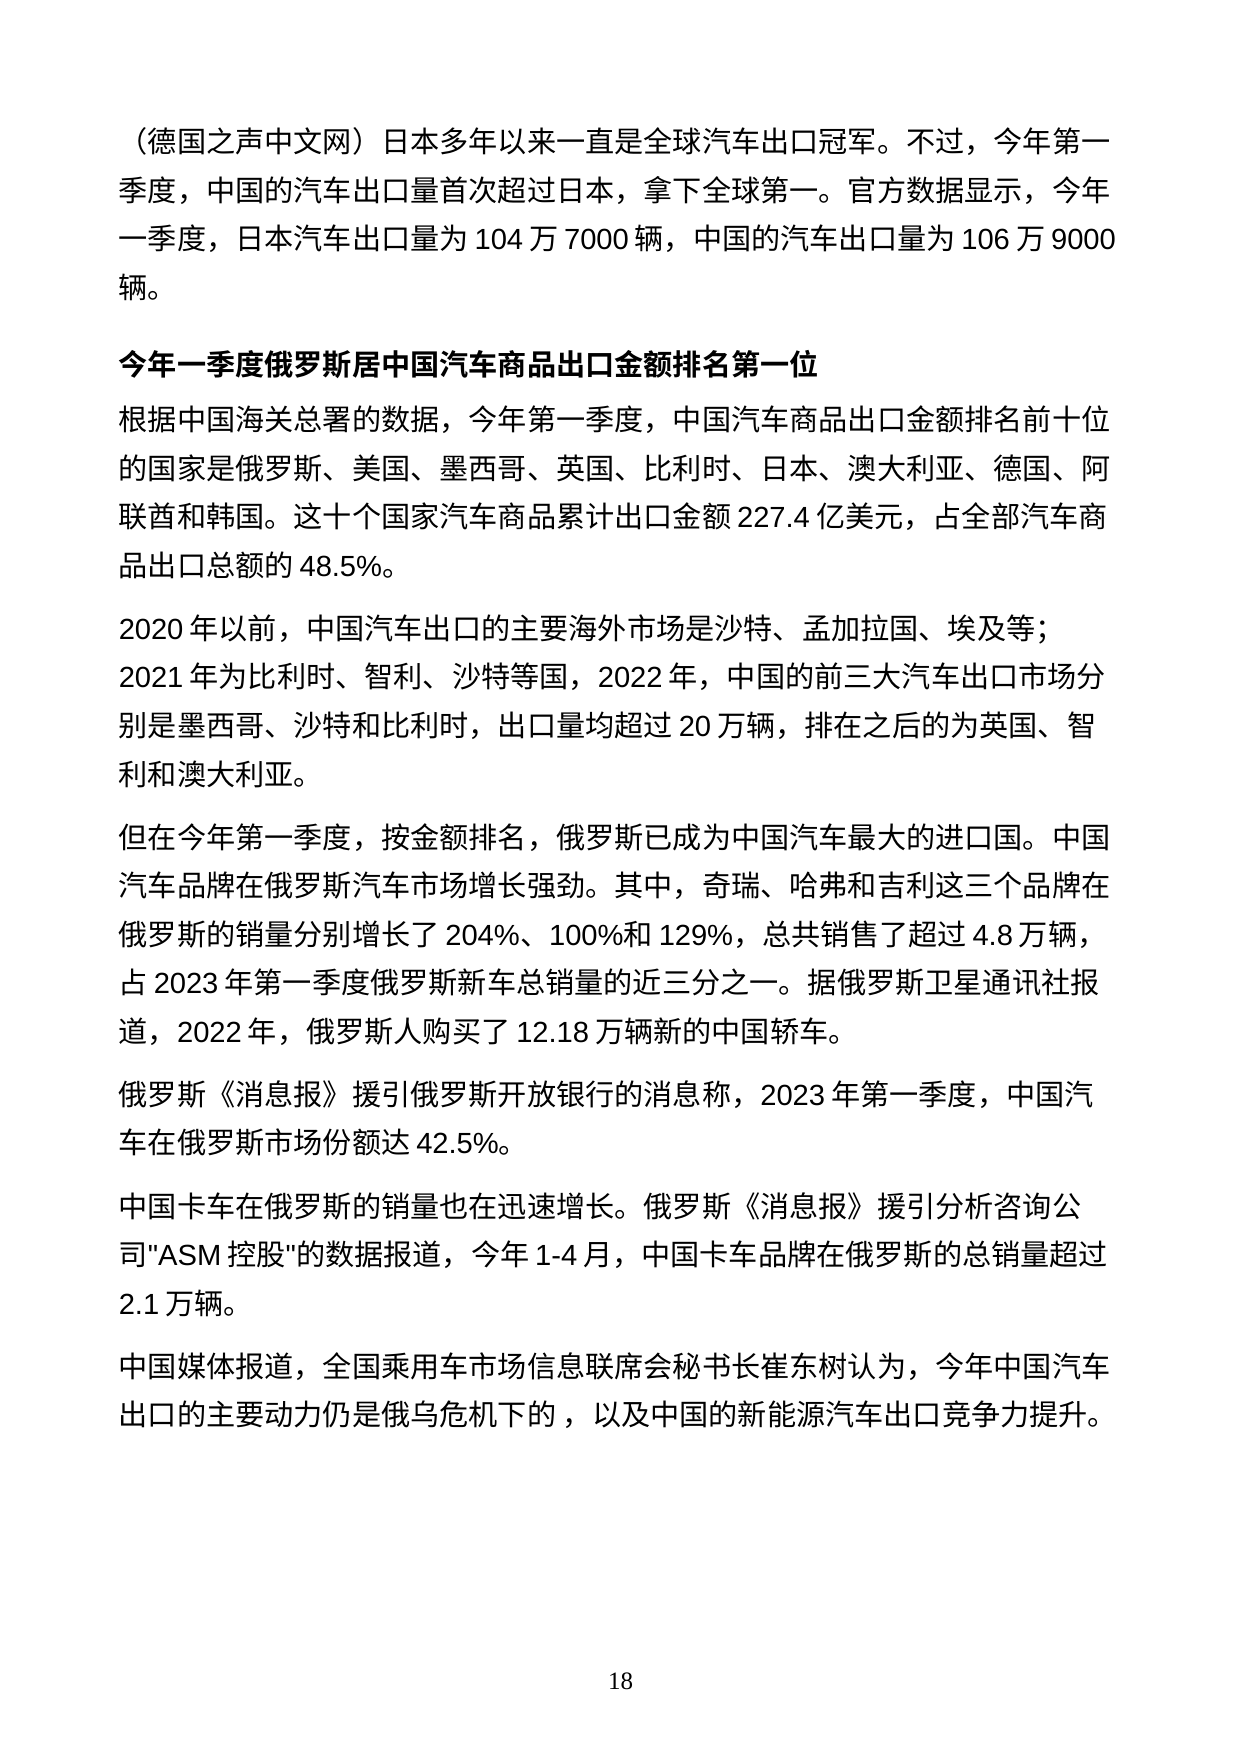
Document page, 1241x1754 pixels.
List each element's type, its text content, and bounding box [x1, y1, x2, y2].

text 根据中国海关总署的数据，今年第一季度，中国汽车商品出口金额排名前十位的国家是俄罗斯、美国、墨西哥、英国、比利时、日本、澳大利亚、德国、阿联酋和韩国。这十个国家汽车商品累计出口金额227.4亿美元，占全部汽车商品出口总额的48.5%。 [118, 397, 1122, 584]
text 中国媒体报道，全国乘用车市场信息联席会秘书长崔东树认为，今年中国汽车出口的主要动力仍是俄乌危机下的 ，以及中国的新能源汽车出口竞争力提升。 [118, 1343, 1122, 1434]
text 2020年以前，中国汽车出口的主要海外市场是沙特、孟加拉国、埃及等；2021年为比利时、智利、沙特等国，2022年，中国的前三大汽车出口市场分别是墨西哥、沙特和比利时，出口量均超过20万辆，排在之后的为英国、智利和澳大利亚。 [118, 605, 1122, 793]
text 但在今年第一季度，按金额排名，俄罗斯已成为中国汽车最大的进口国。中国汽车品牌在俄罗斯汽车市场增长强劲。其中，奇瑞、哈弗和吉利这三个品牌在俄罗斯的销量分别增长了204%、100%和129%，总共销售了超过4.8万辆，占2023年第一季度俄罗斯新车总销量的近三分之一。据俄罗斯卫星通讯社报道，2022年，俄罗斯人购买了12.18万辆新的中国轿车。 [118, 814, 1122, 1051]
text （德国之声中文网）日本多年以来一直是全球汽车出口冠军。不过，今年第一季度，中国的汽车出口量首次超过日本，拿下全球第一。官方数据显示，今年一季度，日本汽车出口量为104万7000辆，中国的汽车出口量为106万9000辆。 [118, 118, 1122, 306]
text 俄罗斯《消息报》援引俄罗斯开放银行的消息称，2023年第一季度，中国汽车在俄罗斯市场份额达42.5%。 [118, 1071, 1122, 1162]
text 中国卡车在俄罗斯的销量也在迅速增长。俄罗斯《消息报》援引分析咨询公司"ASM控股"的数据报道，今年1-4月，中国卡车品牌在俄罗斯的总销量超过2.1万辆。 [118, 1183, 1122, 1322]
subtitle 今年一季度俄罗斯居中国汽车商品出口金额排名第一位 [118, 342, 1122, 384]
